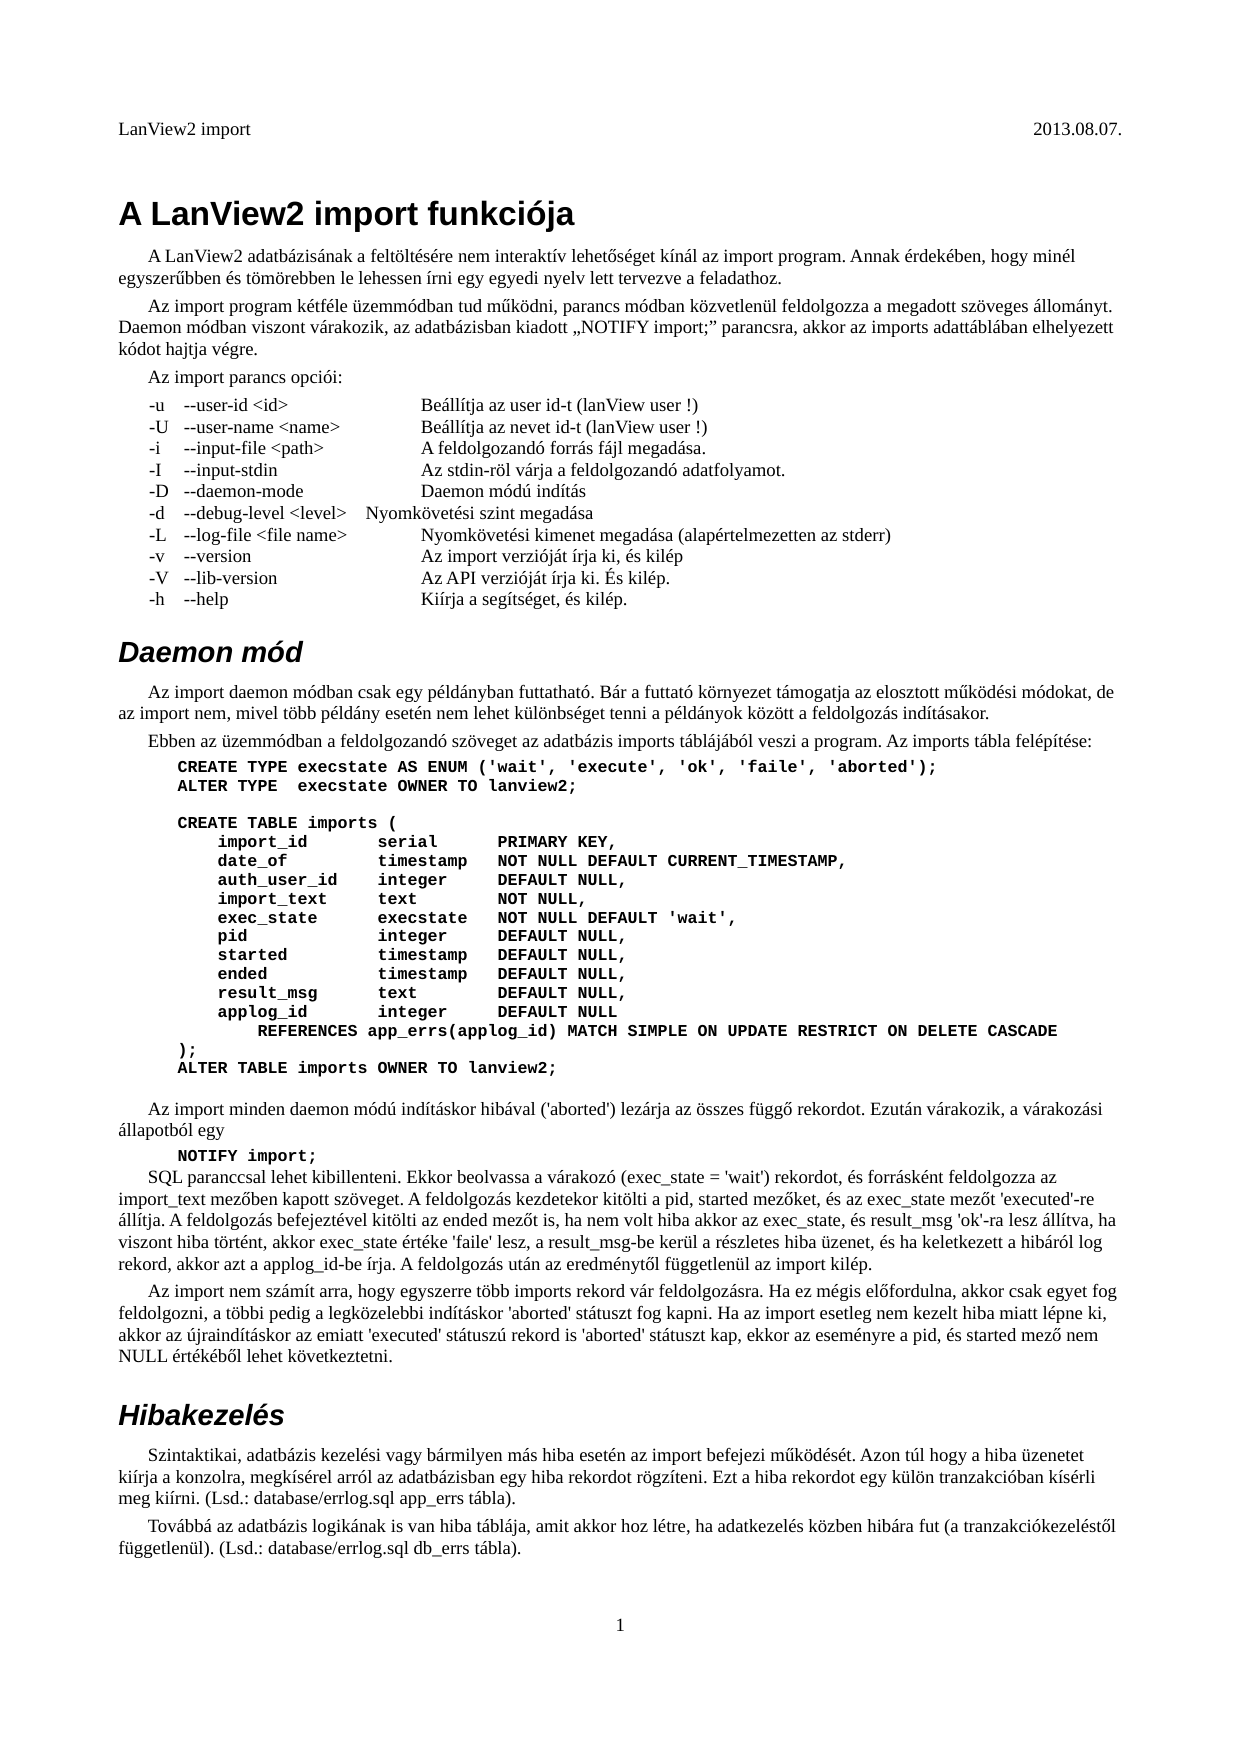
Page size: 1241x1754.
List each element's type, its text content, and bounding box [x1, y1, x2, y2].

text -D --daemon-mode Daemon módú indítás [149, 480, 1122, 502]
text Az import program kétféle üzemmódban tud működni, parancs módban közvetlenül feldolgozza a megadott szöveges állományt. Daemon módban viszont várakozik, az adatbázisban kiadott „NOTIFY import;” parancsra, akkor az imports adattáblában elhelyezett kódot hajtja végre. [118, 295, 1122, 359]
text import_id serial PRIMARY KEY, [177, 834, 1122, 853]
text NOTIFY import; [177, 1147, 1122, 1166]
text REFERENCES app_errs(applog_id) MATCH SIMPLE ON UPDATE RESTRICT ON DELETE CASCADE [177, 1022, 1122, 1041]
text -h --help Kiírja a segítséget, és kilép. [149, 588, 1122, 610]
text pid integer DEFAULT NULL, [177, 928, 1122, 947]
text result_msg text DEFAULT NULL, [177, 984, 1122, 1003]
subtitle Hibakezelés [118, 1398, 1122, 1432]
text -i --input-file <path> A feldolgozandó forrás fájl megadása. [149, 437, 1122, 459]
text CREATE TYPE execstate AS ENUM ('wait', 'execute', 'ok', 'faile', 'aborted'); [177, 758, 1122, 777]
text CREATE TABLE imports ( [177, 815, 1122, 834]
text exec_state execstate NOT NULL DEFAULT 'wait', [177, 909, 1122, 928]
text ); [177, 1041, 1122, 1060]
text import_text text NOT NULL, [177, 890, 1122, 909]
text date_of timestamp NOT NULL DEFAULT CURRENT_TIMESTAMP, [177, 853, 1122, 871]
subtitle Daemon mód [118, 635, 1122, 668]
text -u --user-id <id> Beállítja az user id-t (lanView user !) [149, 394, 1122, 416]
text Továbbá az adatbázis logikának is van hiba táblája, amit akkor hoz létre, ha adatkezelés közben hibára fut (a tranzakciókezeléstől függetlenül). (Lsd.: database/errlog.sql db_errs tábla). [118, 1515, 1122, 1558]
text Az import minden daemon módú indításkor hibával ('aborted') lezárja az összes függő rekordot. Ezután várakozik, a várakozási állapotból egy [118, 1098, 1122, 1141]
text ALTER TYPE execstate OWNER TO lanview2; [177, 777, 1122, 796]
text Szintaktikai, adatbázis kezelési vagy bármilyen más hiba esetén az import befejezi működését. Azon túl hogy a hiba üzenetet kiírja a konzolra, megkísérel arról az adatbázisban egy hiba rekordot rögzíteni. Ezt a hiba rekordot egy külön tranzakcióban kísérli meg kiírni. (Lsd.: database/errlog.sql app_errs tábla). [118, 1444, 1122, 1509]
text Az import daemon módban csak egy példányban futtatható. Bár a futtató környezet támogatja az elosztott működési módokat, de az import nem, mivel több példány esetén nem lehet különbséget tenni a példányok között a feldolgozás indításakor. [118, 681, 1122, 724]
text SQL paranccsal lehet kibillenteni. Ekkor beolvassa a várakozó (exec_state = 'wait') rekordot, és forrásként feldolgozza az import_text mezőben kapott szöveget. A feldolgozás kezdetekor kitölti a pid, started mezőket, és az exec_state mezőt 'executed'-re állítja. A feldolgozás befejeztével kitölti az ended mezőt is, ha nem volt hiba akkor az exec_state, és result_msg 'ok'-ra lesz állítva, ha viszont hiba történt, akkor exec_state értéke 'faile' lesz, a result_msg-be kerül a részletes hiba üzenet, és ha keletkezett a hibáról log rekord, akkor azt a applog_id-be írja. A feldolgozás után az eredménytől függetlenül az import kilép. [118, 1166, 1122, 1274]
subtitle A LanView2 import funkciója [118, 194, 1122, 233]
text ALTER TABLE imports OWNER TO lanview2; [177, 1060, 1122, 1079]
text -v --version Az import verzióját írja ki, és kilép [149, 545, 1122, 567]
text -V --lib-version Az API verzióját írja ki. És kilép. [149, 567, 1122, 588]
text Az import nem számít arra, hogy egyszerre több imports rekord vár feldolgozásra. Ha ez mégis előfordulna, akkor csak egyet fog feldolgozni, a többi pedig a legközelebbi indításkor 'aborted' státuszt fog kapni. Ha az import esetleg nem kezelt hiba miatt lépne ki, akkor az újraindításkor az emiatt 'executed' státuszú rekord is 'aborted' státuszt kap, ekkor az eseményre a pid, és started mező nem NULL értékéből lehet következtetni. [118, 1280, 1122, 1367]
text ended timestamp DEFAULT NULL, [177, 966, 1122, 984]
text Ebben az üzemmódban a feldolgozandó szöveget az adatbázis imports táblájából veszi a program. Az imports tábla felépítése: [118, 730, 1122, 752]
text A LanView2 adatbázisának a feltöltésére nem interaktív lehetőséget kínál az import program. Annak érdekében, hogy minél egyszerűbben és tömörebben le lehessen írni egy egyedi nyelv lett tervezve a feladathoz. [118, 245, 1122, 288]
text -d --debug-level <level> Nyomkövetési szint megadása [149, 502, 1122, 523]
text -I --input-stdin Az stdin-röl várja a feldolgozandó adatfolyamot. [149, 459, 1122, 480]
text applog_id integer DEFAULT NULL [177, 1003, 1122, 1022]
text Az import parancs opciói: [118, 366, 1122, 388]
text -U --user-name <name> Beállítja az nevet id-t (lanView user !) [149, 416, 1122, 437]
text started timestamp DEFAULT NULL, [177, 947, 1122, 966]
text auth_user_id integer DEFAULT NULL, [177, 871, 1122, 890]
text -L --log-file <file name> Nyomkövetési kimenet megadása (alapértelmezetten az stderr) [149, 523, 1122, 545]
